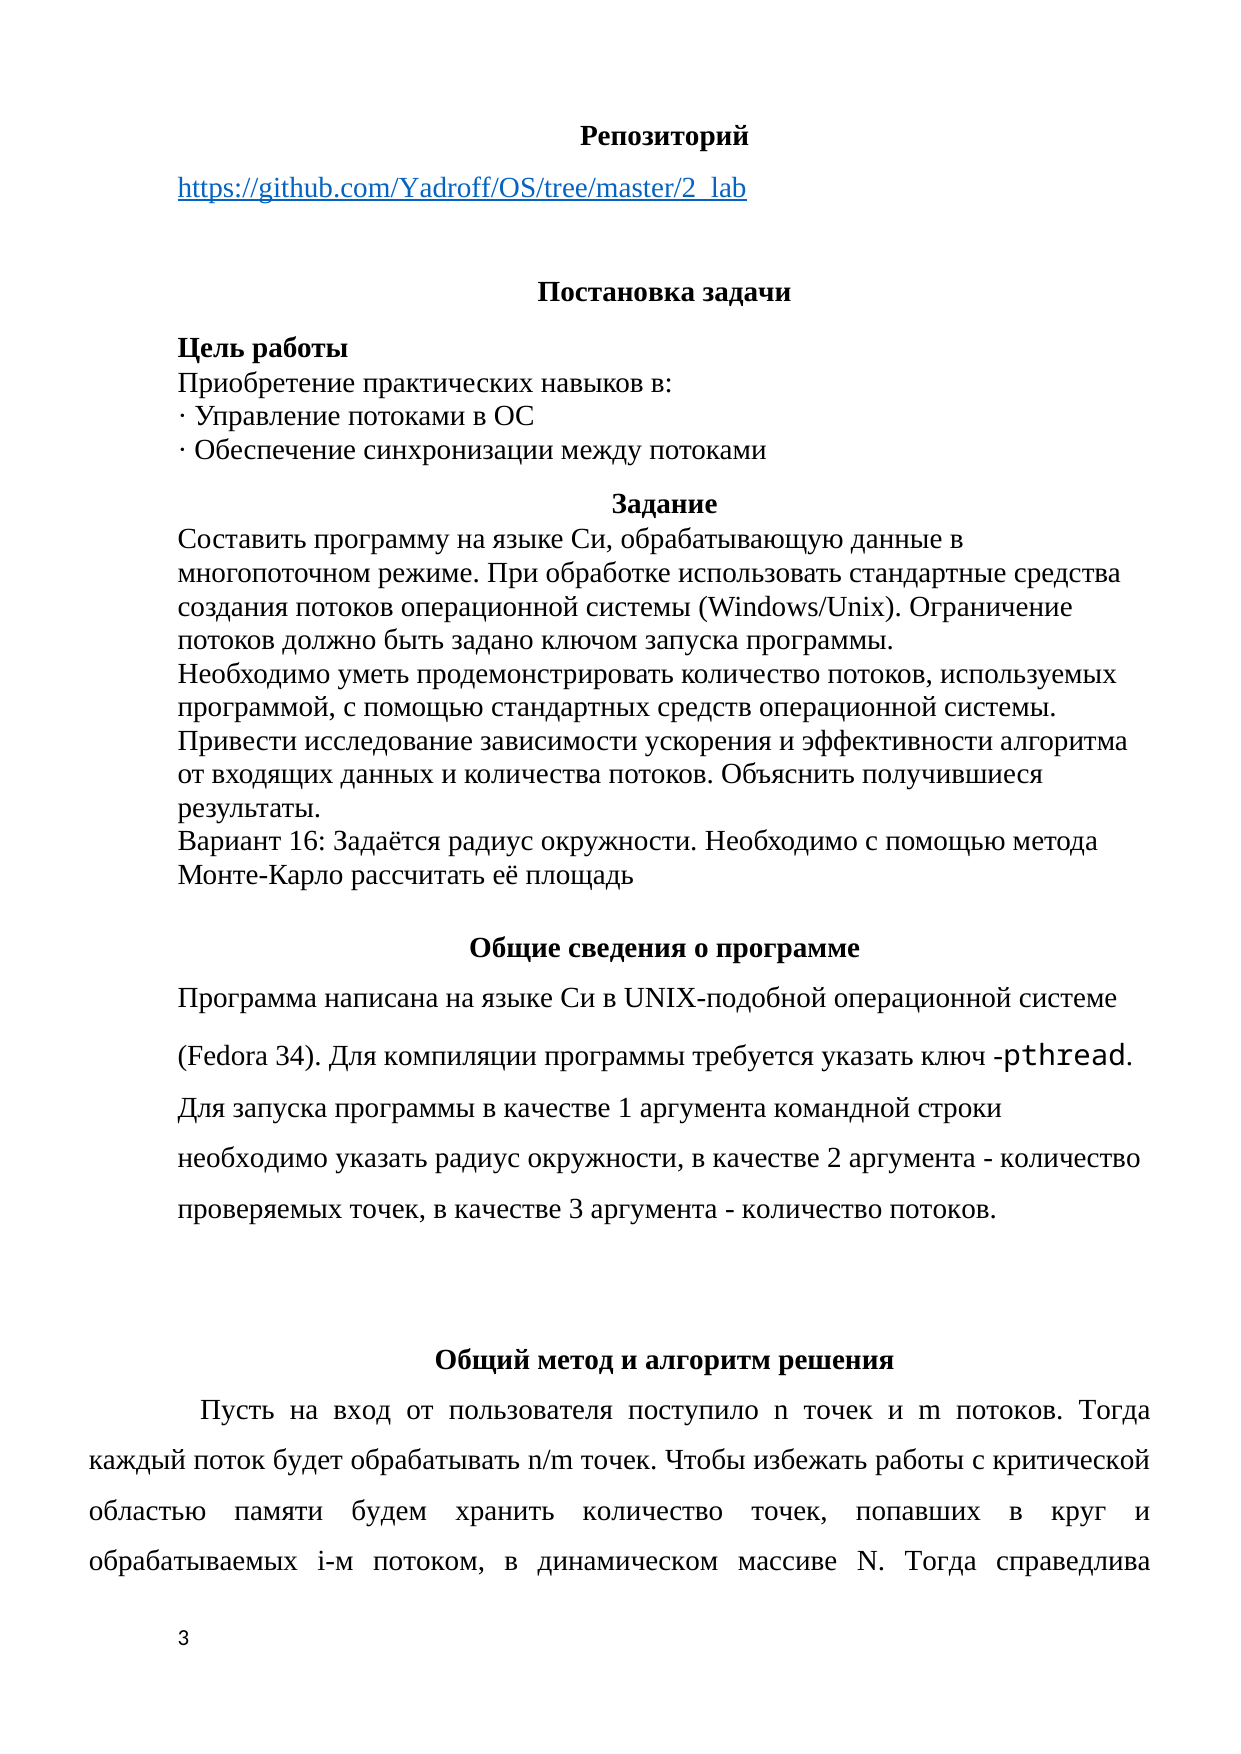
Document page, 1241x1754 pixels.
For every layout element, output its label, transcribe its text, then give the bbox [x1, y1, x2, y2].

subtitle Цель работы [177, 330, 1152, 363]
text https://github.com/Yadroff/OS/tree/master/2_lab [177, 170, 1152, 203]
text Общий метод и алгоритм решения [177, 1342, 1152, 1375]
text Приобретение практических навыков в: [177, 365, 1152, 398]
text · Управление потоками в ОС [177, 398, 1152, 432]
text Привести исследование зависимости ускорения и эффективности алгоритма от входящих данных и количества потоков. Объяснить получившиеся результаты. [177, 723, 1152, 823]
text Постановка задачи [177, 274, 1152, 307]
text Пусть на вход от пользователя поступило n точек и m потоков. Тогда каждый поток будет обрабатывать n/m точек. Чтобы избежать работы с критической областью памяти будем хранить количество точек, попавших в круг и обрабатываемых i-м потоком, в динамическом массиве N. Тогда справедлива [88, 1392, 1152, 1577]
text · Обеспечение синхронизации между потоками [177, 432, 1152, 466]
text Общие сведения о программе [177, 930, 1152, 964]
subtitle Задание [177, 486, 1152, 520]
text Программа написана на языке Си в UNIX-подобной операционной системе (Fedora 34). Для компиляции программы требуется указать ключ -pthread. Для запуска программы в качестве 1 аргумента командной строки необходимо указать радиус окружности, в качестве 2 аргумента ‑­ количество проверяемых точек, в качестве 3 аргумента ‑­ количество потоков. [177, 980, 1152, 1224]
text Составить программу на языке Си, обрабатывающую данные в многопоточном режиме. При обработке использовать стандартные средства создания потоков операционной системы (Windows/Unix). Ограничение потоков должно быть задано ключом запуска программы. Необходимо уметь продемонстрировать количество потоков, используемых программой, с помощью стандартных средств операционной системы. [177, 522, 1152, 723]
text Репозиторий [177, 118, 1152, 152]
text Вариант 16: Задаётся радиус окружности. Необходимо с помощью метода Монте-Карло рассчитать её площадь [177, 823, 1152, 891]
